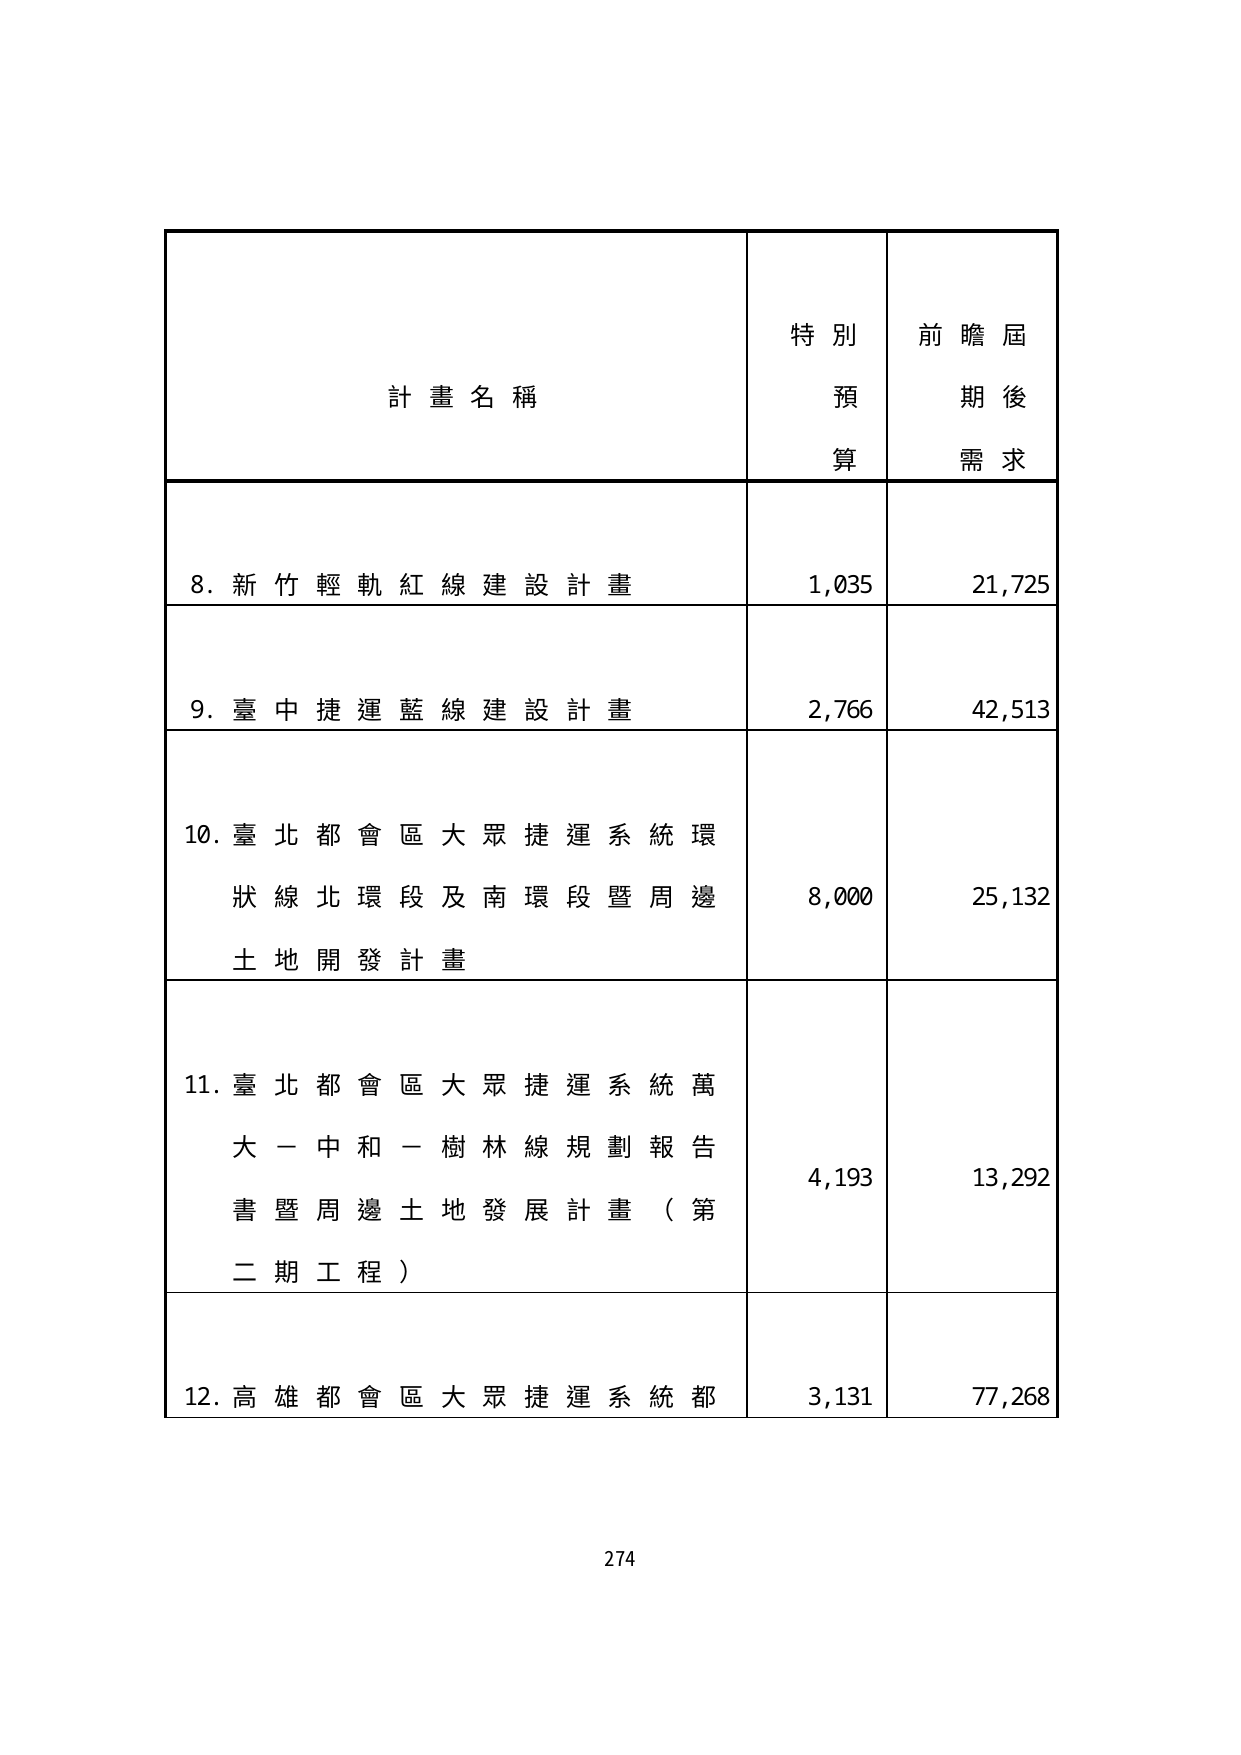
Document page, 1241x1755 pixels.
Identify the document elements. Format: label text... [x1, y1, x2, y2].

table_cell 9.臺中捷運藍線建設計畫 [167, 606, 746, 729]
table_cell 10.臺北都會區大眾捷運系統環狀線北環段及南環段暨周邊土地開發計畫 [167, 731, 746, 979]
table_cell 77,268 [888, 1293, 1056, 1417]
table_cell 13,292 [888, 981, 1056, 1292]
table_cell 12.高雄都會區大眾捷運系統都 [167, 1293, 746, 1417]
table_cell 21,725 [888, 483, 1056, 604]
table_cell 4,193 [748, 981, 886, 1292]
table_header 計畫名稱 [167, 233, 746, 479]
table_cell 2,766 [748, 606, 886, 729]
table_header 前瞻屆期後需求 [888, 233, 1056, 479]
table_cell 8.新竹輕軌紅線建設計畫 [167, 483, 746, 604]
table_cell 1,035 [748, 483, 886, 604]
table_cell 3,131 [748, 1293, 886, 1417]
table_cell 25,132 [888, 731, 1056, 979]
table_cell 8,000 [748, 731, 886, 979]
table_cell 11.臺北都會區大眾捷運系統萬大－中和－樹林線規劃報告書暨周邊土地發展計畫（第二期工程） [167, 981, 746, 1292]
table_header 特別預算 [748, 233, 886, 479]
table_cell 42,513 [888, 606, 1056, 729]
